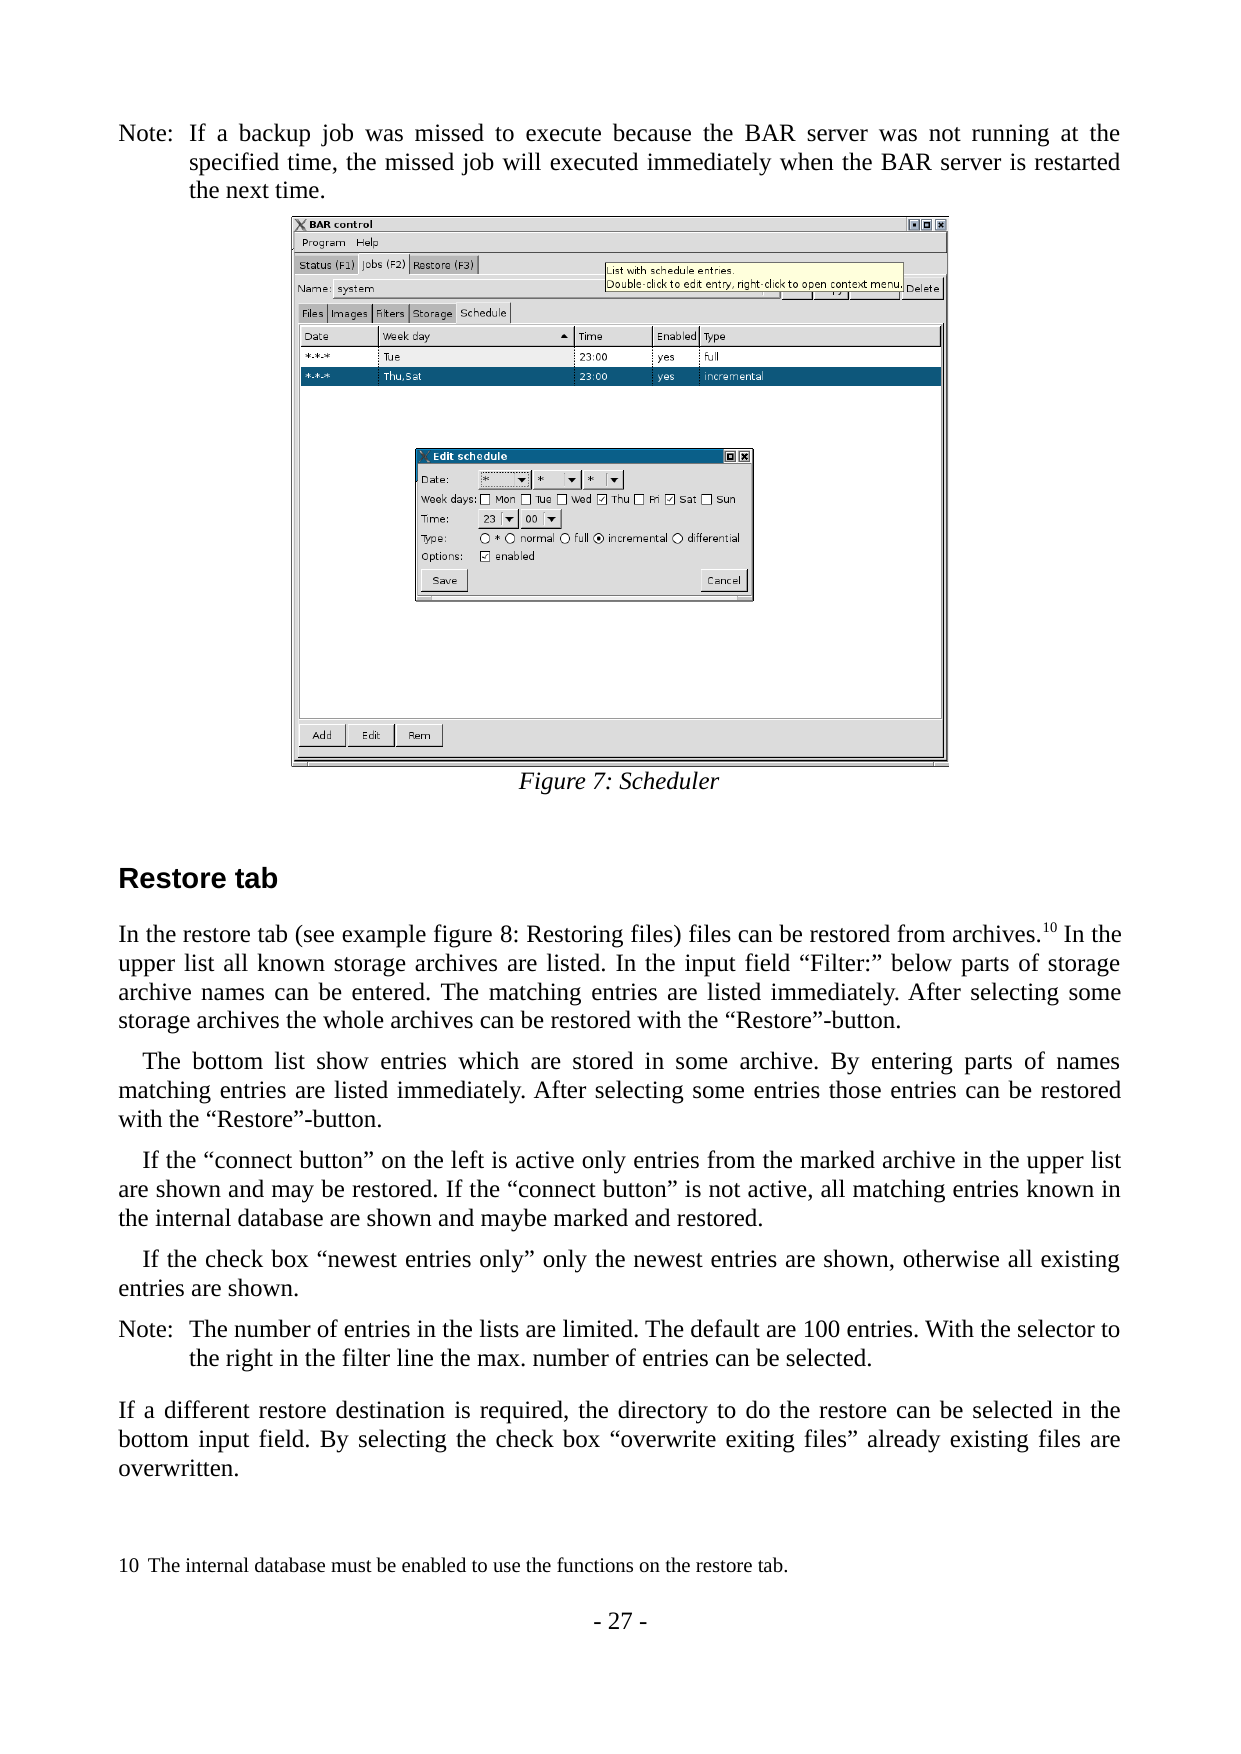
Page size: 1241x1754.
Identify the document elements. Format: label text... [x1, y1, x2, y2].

text Figure 7: Scheduler [291, 767, 949, 795]
text If the “connect button” on the left is active only entries from the marked archive in the upper list are shown and may be restored. If the “connect button” is not active, all matching entries known in the internal database are shown and maybe marked and restored. [118, 1145, 1122, 1231]
text In the restore tab (see example figure 8: Restoring files) files can be restored from archives. In the upper list all known storage archives are listed. In the input field “Filter:” below parts of storage archive names can be entered. The matching entries are listed immediately. After selecting some storage archives the whole archives can be restored with the “Restore”-button. [118, 919, 1122, 1034]
text Note: If a backup job was missed to execute because the BAR server was not running at the specified time, the missed job will executed immediately when the BAR server is restarted the next time. [118, 118, 1122, 204]
text If a different restore destination is required, the directory to do the restore can be selected in the bottom input field. By selecting the check box “overwrite exiting files” already existing files are overwritten. [118, 1395, 1122, 1482]
picture [291, 216, 949, 767]
subtitle Restore tab [118, 861, 1122, 895]
text If the check box “newest entries only” only the newest entries are shown, otherwise all existing entries are shown. [118, 1244, 1122, 1301]
text Note: The number of entries in the lists are limited. The default are 100 entries. With the selector to the right in the filter line the max. number of entries can be selected. [118, 1314, 1122, 1371]
text The internal database must be enabled to use the functions on the restore tab. [118, 1553, 1122, 1577]
text The bottom list show entries which are stored in some archive. By entering parts of names matching entries are listed immediately. After selecting some entries those entries can be restored with the “Restore”-button. [118, 1046, 1122, 1133]
